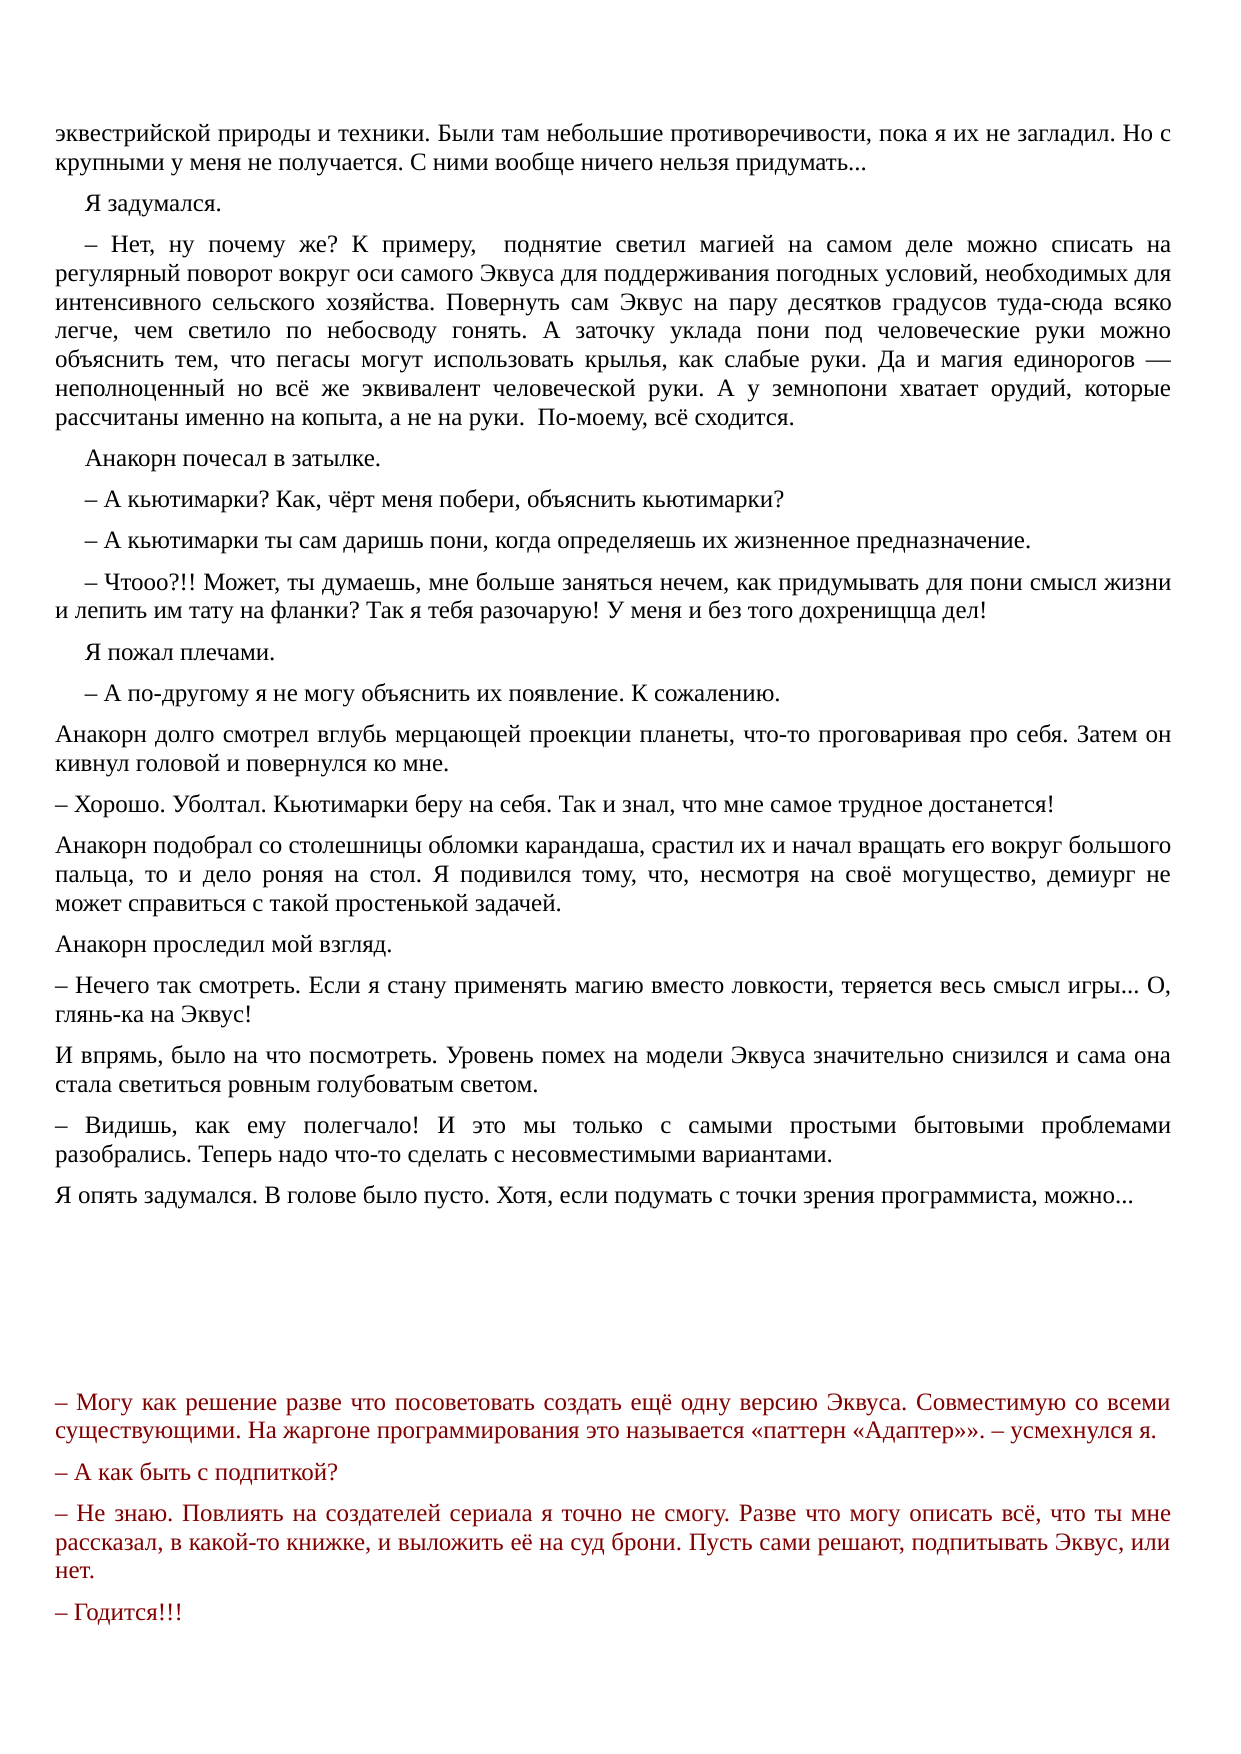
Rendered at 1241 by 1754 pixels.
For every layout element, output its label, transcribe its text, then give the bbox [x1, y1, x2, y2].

text – А кьютимарки ты сам даришь пони, когда определяешь их жизненное предназначение. [55, 526, 1172, 554]
text – Хорошо. Уболтал. Кьютимарки беру на себя. Так и знал, что мне самое трудное достанется! [55, 789, 1172, 818]
text – Не знаю. Повлиять на создателей сериала я точно не смогу. Разве что могу описать всё, что ты мне рассказал, в какой-то книжке, и выложить её на суд брони. Пусть сами решают, подпитывать Эквус, или нет. [55, 1498, 1172, 1584]
text – А по-другому я не могу объяснить их появление. К сожалению. [55, 678, 1172, 707]
text Я опять задумался. В голове было пусто. Хотя, если подумать с точки зрения программиста, можно... [55, 1181, 1172, 1209]
text – А как быть с подпиткой? [55, 1457, 1172, 1486]
text – Могу как решение разве что посоветовать создать ещё одну версию Эквуса. Совместимую со всеми существующими. На жаргоне программирования это называется «паттерн «Адаптер»». – усмехнулся я. [55, 1387, 1172, 1444]
text И впрямь, было на что посмотреть. Уровень помех на модели Эквуса значительно снизился и сама она стала светиться ровным голубоватым светом. [55, 1041, 1172, 1098]
text эквестрийской природы и техники. Были там небольшие противоречивости, пока я их не загладил. Но с крупными у меня не получается. С ними вообще ничего нельзя придумать... [55, 118, 1172, 176]
text – Нет, ну почему же? К примеру, поднятие светил магией на самом деле можно списать на регулярный поворот вокруг оси самого Эквуса для поддерживания погодных условий, необходимых для интенсивного сельского хозяйства. Повернуть сам Эквус на пару десятков градусов туда-сюда всяко легче, чем светило по небосводу гонять. А заточку уклада пони под человеческие руки можно объяснить тем, что пегасы могут использовать крылья, как слабые руки. Да и магия единорогов — неполноценный но всё же эквивалент человеческой руки. А у земнопони хватает орудий, которые рассчитаны именно на копыта, а не на руки. По-моему, всё сходится. [55, 229, 1172, 431]
text Анакорн подобрал со столешницы обломки карандаша, срастил их и начал вращать его вокруг большого пальца, то и дело роняя на стол. Я подивился тому, что, несмотря на своё могущество, демиург не может справиться с такой простенькой задачей. [55, 831, 1172, 917]
text Анакорн проследил мой взгляд. [55, 929, 1172, 958]
text – Годится!!! [55, 1597, 1172, 1626]
text Я задумался. [55, 188, 1172, 217]
text – Чтооо?!! Может, ты думаешь, мне больше заняться нечем, как придумывать для пони смысл жизни и лепить им тату на фланки? Так я тебя разочарую! У меня и без того дохренищща дел! [55, 567, 1172, 624]
text Анакорн долго смотрел вглубь мерцающей проекции планеты, что-то проговаривая про себя. Затем он кивнул головой и повернулся ко мне. [55, 719, 1172, 777]
text – Нечего так смотреть. Если я стану применять магию вместо ловкости, теряется весь смысл игры... О, глянь-ка на Эквус! [55, 971, 1172, 1028]
text – Видишь, как ему полегчало! И это мы только с самыми простыми бытовыми проблемами разобрались. Теперь надо что-то сделать с несовместимыми вариантами. [55, 1111, 1172, 1168]
text Анакорн почесал в затылке. [55, 443, 1172, 472]
text Я пожал плечами. [55, 637, 1172, 666]
text – А кьютимарки? Как, чёрт меня побери, объяснить кьютимарки? [55, 484, 1172, 513]
